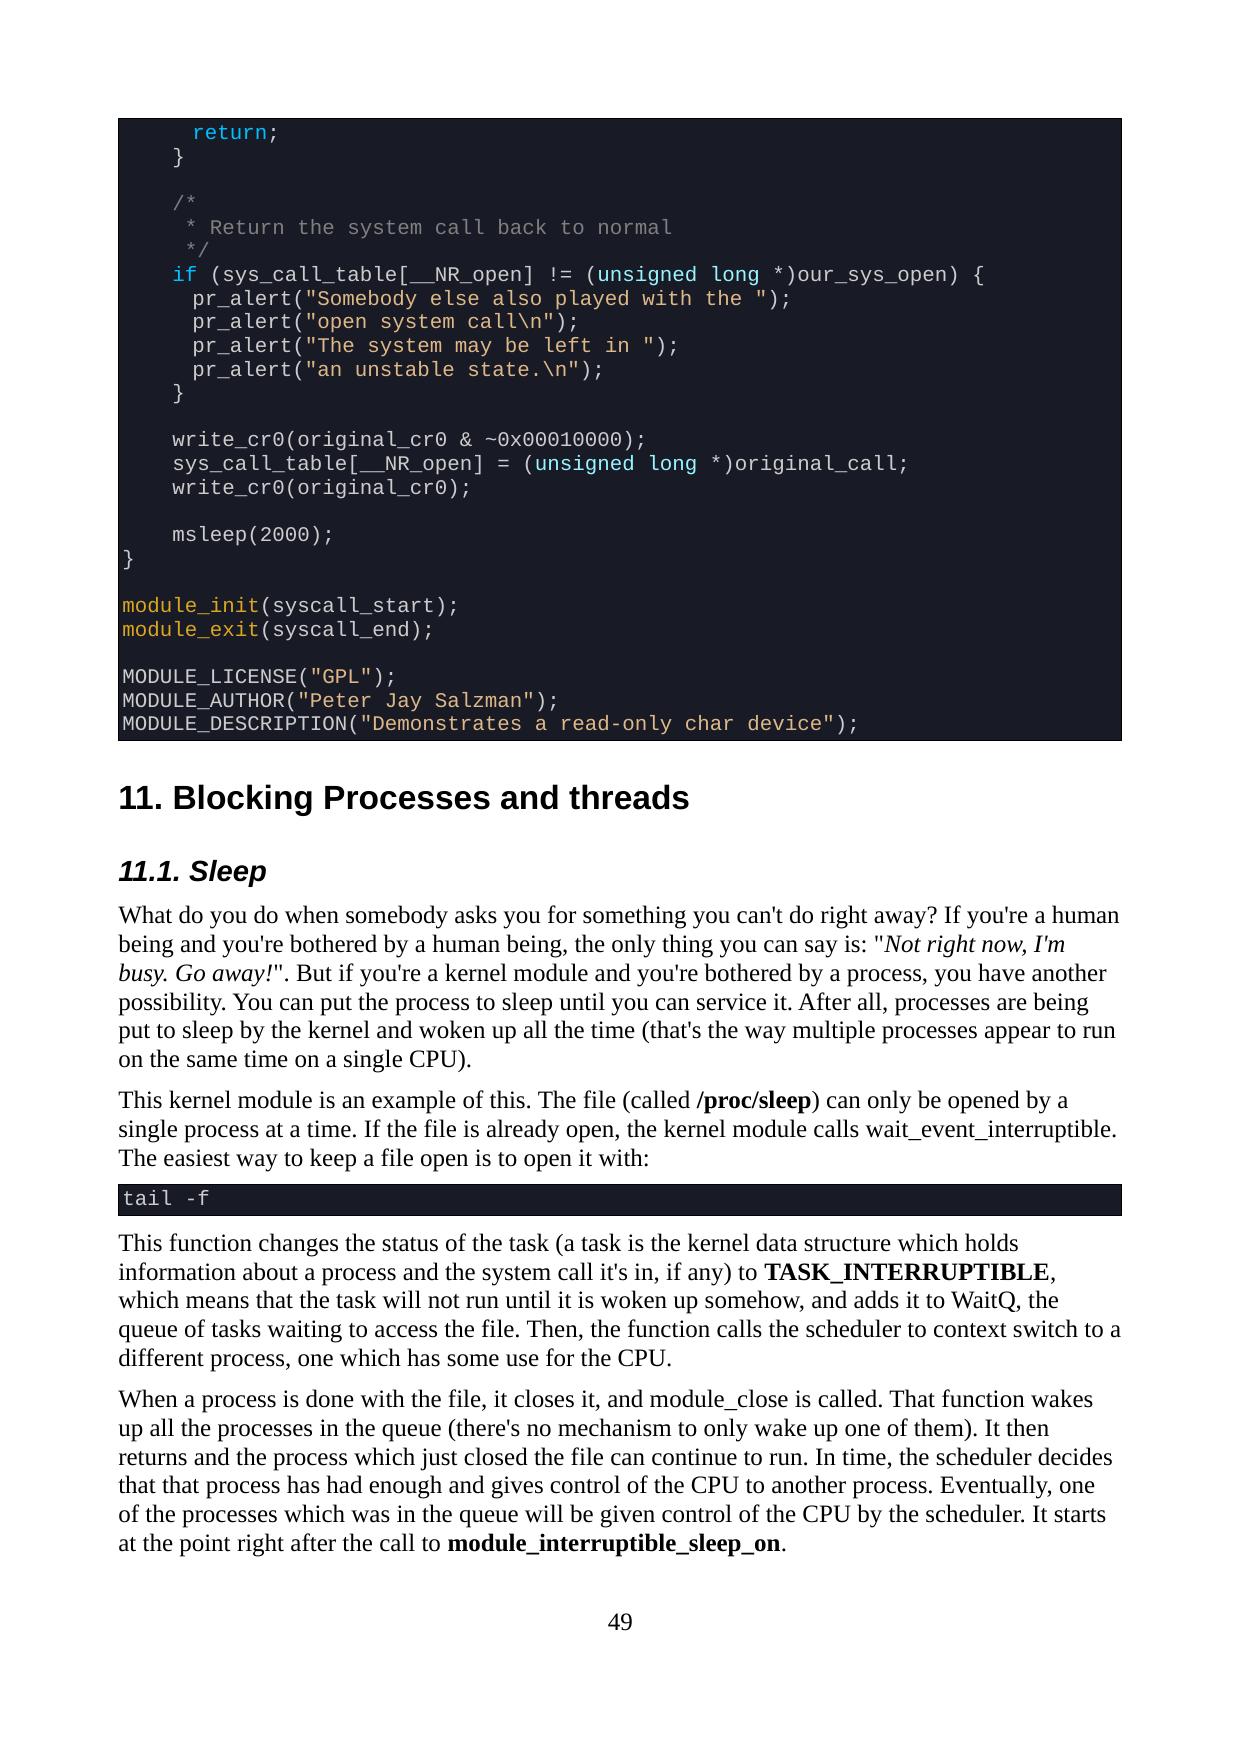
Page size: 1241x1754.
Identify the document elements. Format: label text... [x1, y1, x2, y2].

text write_cr0(original_cr0); [119, 473, 1121, 496]
subtitle Blocking Processes and threads [118, 778, 1122, 817]
text What do you do when somebody asks you for something you can't do right away? If you're a human being and you're bothered by a human being, the only thing you can say is: "Not right now, I'm busy. Go away!". But if you're a kernel module and you're bothered by a process, you have another possibility. You can put the process to sleep until you can service it. After all, processes are being put to sleep by the kernel and woken up all the time (that's the way multiple processes appear to run on the same time on a single CPU). [118, 900, 1122, 1073]
text pr_alert("Somebody else also played with the "); [119, 284, 1121, 307]
text return; [119, 119, 1121, 142]
text module_init(syscall_start); [119, 591, 1121, 615]
text MODULE_LICENSE("GPL"); [119, 662, 1121, 686]
text } [119, 544, 1121, 567]
text } [119, 142, 1121, 165]
text This kernel module is an example of this. The file (called /proc/sleep) can only be opened by a single process at a time. If the file is already open, the kernel module calls wait_event_interruptible. The easiest way to keep a file open is to open it with: [118, 1085, 1122, 1172]
text MODULE_AUTHOR("Peter Jay Salzman"); [119, 686, 1121, 709]
subtitle Sleep [118, 854, 1122, 888]
text write_cr0(original_cr0 & ~0x00010000); [119, 426, 1121, 449]
text pr_alert("an unstable state.\n"); [119, 354, 1121, 378]
text } [119, 378, 1121, 402]
text pr_alert("open system call\n"); [119, 307, 1121, 331]
text MODULE_DESCRIPTION("Demonstrates a read-only char device"); [119, 709, 1121, 740]
text When a process is done with the file, it closes it, and module_close is called. That function wakes up all the processes in the queue (there's no mechanism to only wake up one of them). It then returns and the process which just closed the file can continue to run. In time, the scheduler decides that that process has had enough and gives control of the CPU to another process. Eventually, one of the processes which was in the queue will be given control of the CPU by the scheduler. It starts at the point right after the call to module_interruptible_sleep_on. [118, 1384, 1122, 1557]
text /* [119, 189, 1121, 213]
text */ [119, 236, 1121, 260]
text sys_call_table[__NR_open] = (unsigned long *)original_call; [119, 449, 1121, 473]
text module_exit(syscall_end); [119, 615, 1121, 638]
text pr_alert("The system may be left in "); [119, 331, 1121, 354]
text if (sys_call_table[__NR_open] != (unsigned long *)our_sys_open) { [119, 260, 1121, 284]
text * Return the system call back to normal [119, 213, 1121, 236]
text This function changes the status of the task (a task is the kernel data structure which holds information about a process and the system call it's in, if any) to TASK_INTERRUPTIBLE, which means that the task will not run until it is woken up somehow, and adds it to WaitQ, the queue of tasks waiting to access the file. Then, the function calls the scheduler to context switch to a different process, one which has some use for the CPU. [118, 1228, 1122, 1372]
text msleep(2000); [119, 520, 1121, 544]
text tail -f [119, 1185, 1121, 1215]
